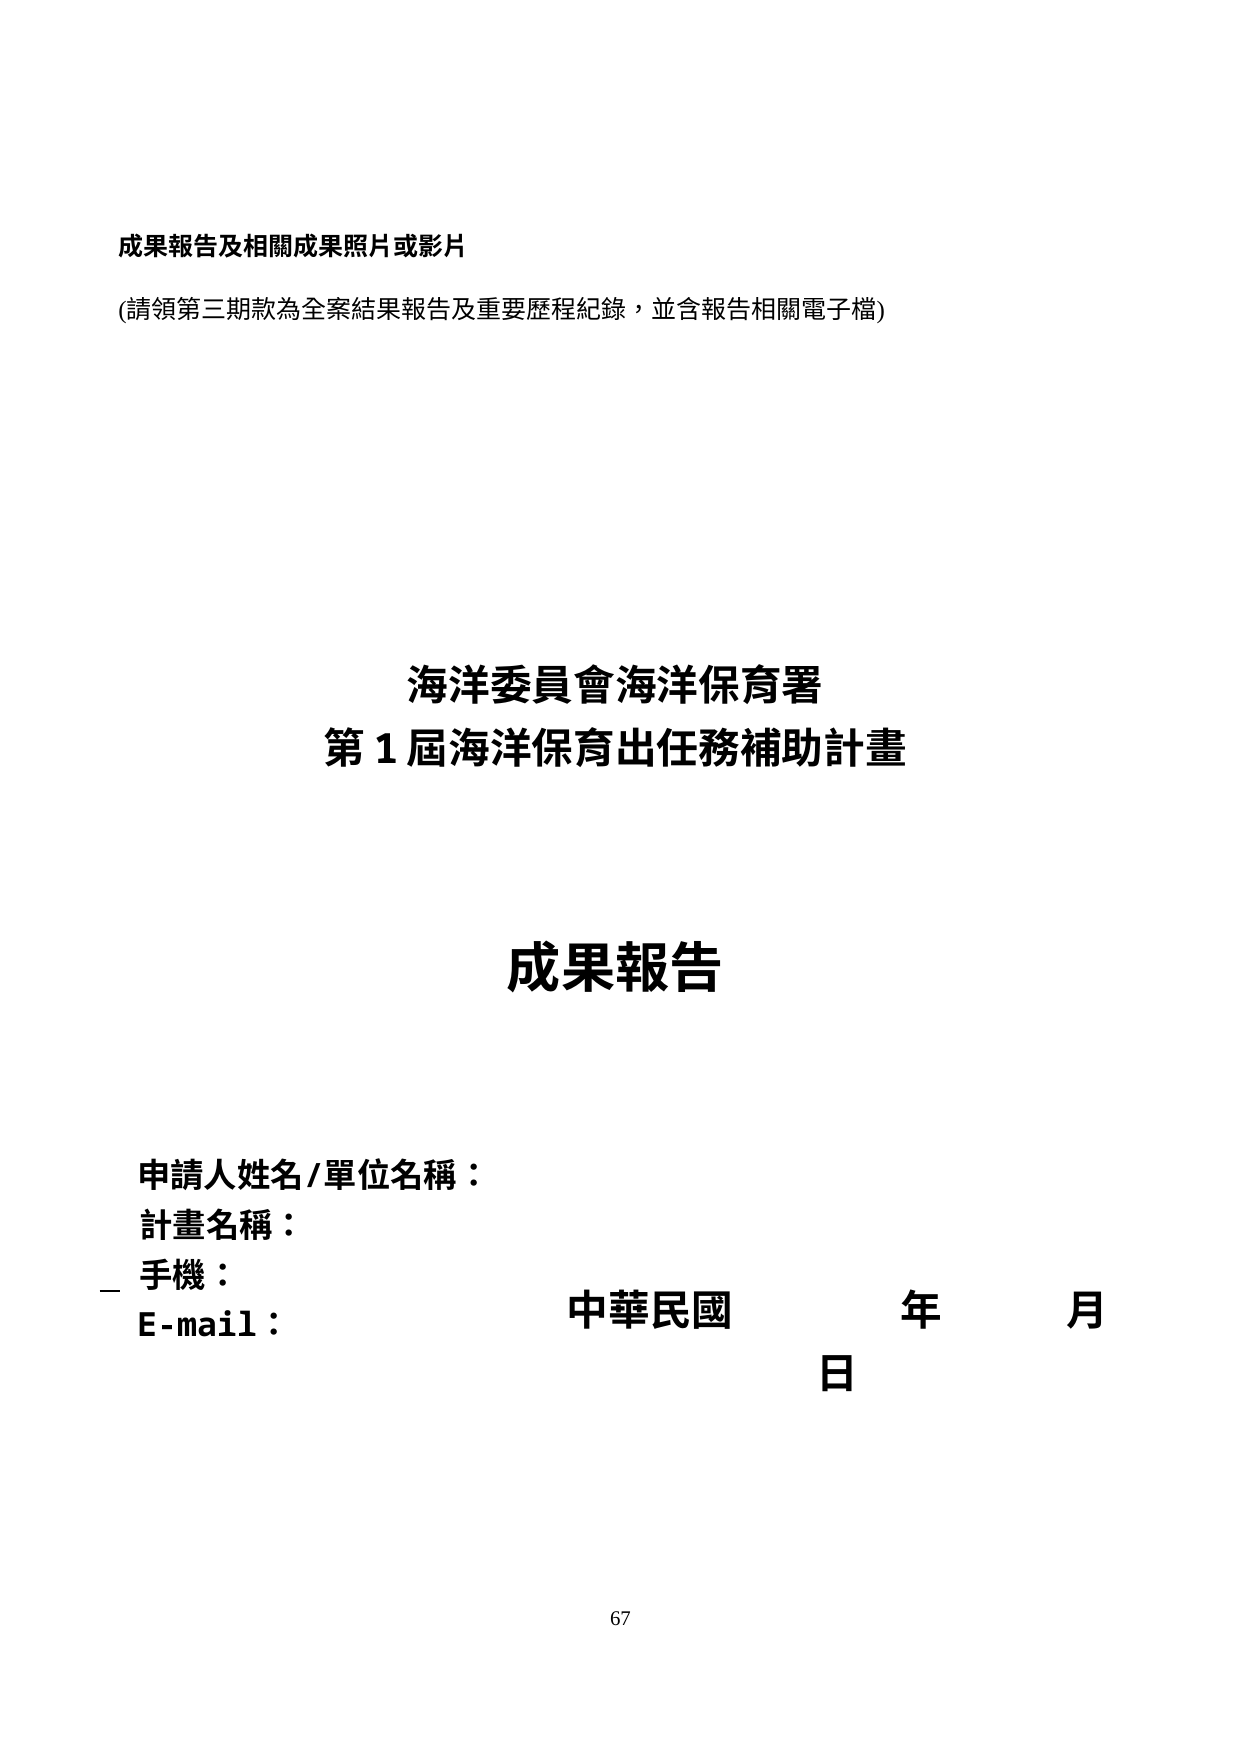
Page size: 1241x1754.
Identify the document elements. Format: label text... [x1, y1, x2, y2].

text 手機： [137, 1247, 507, 1297]
subtitle 成果報告及相關成果照片或影片 [118, 203, 1122, 266]
text (請領第三期款為全案結果報告及重要歷程紀錄，並含報告相關電子檔) [118, 266, 1122, 328]
text 申請人姓名/單位名稱： [137, 1147, 507, 1197]
text 中華民國 年 月 日 [81, 1266, 1149, 1391]
text 海洋委員會海洋保育署 [81, 641, 1149, 703]
text 第1屆海洋保育出任務補助計畫 [81, 703, 1149, 766]
text 成果報告 [81, 891, 1149, 1016]
text 計畫名稱： [137, 1197, 507, 1247]
text E-mail： [137, 1297, 507, 1346]
